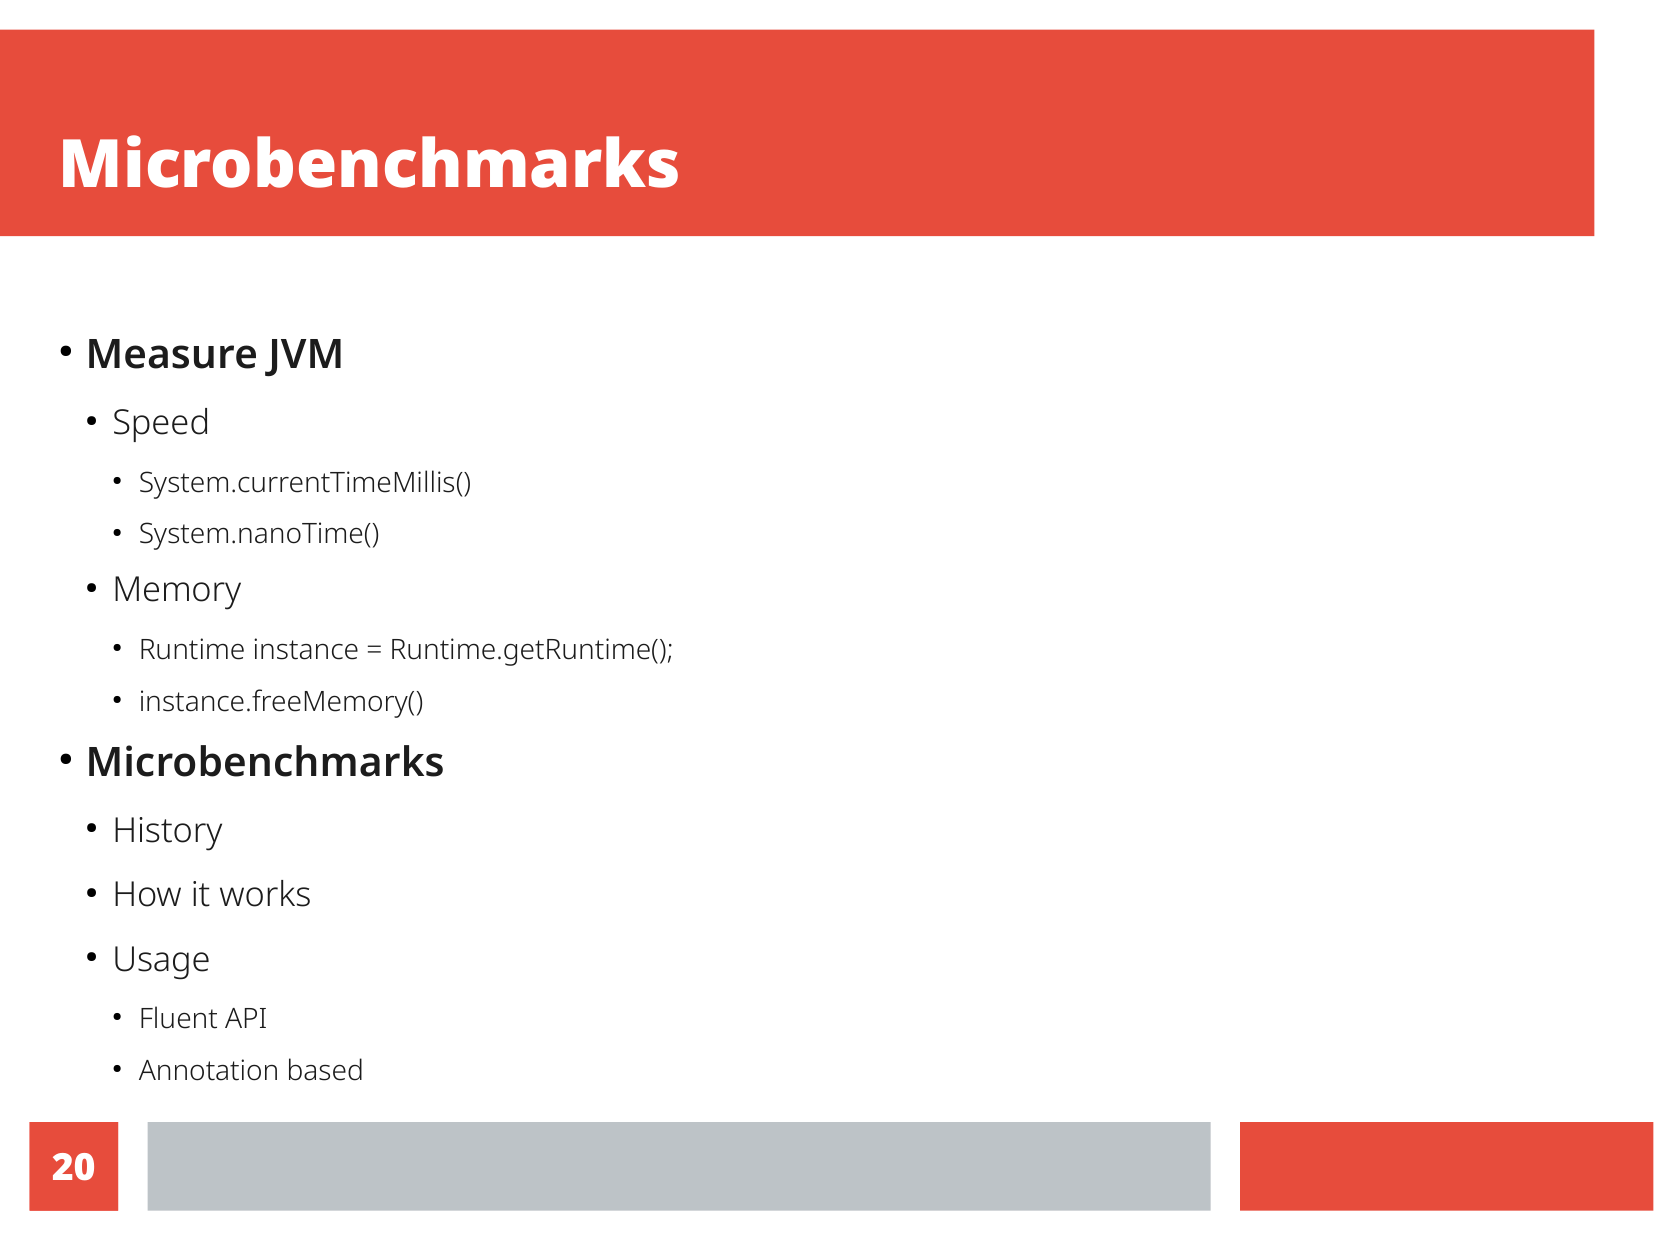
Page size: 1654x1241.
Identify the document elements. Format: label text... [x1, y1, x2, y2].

title Microbenchmarks [59, 59, 1595, 207]
list Measure JVM Speed System.currentTimeMillis() System.nanoTime() Memory Runtime instance = Runtime.getRuntime(); instance.freeMemory() Microbenchmarks History How it works Usage Fluent API Annotation based [59, 324, 1565, 1093]
